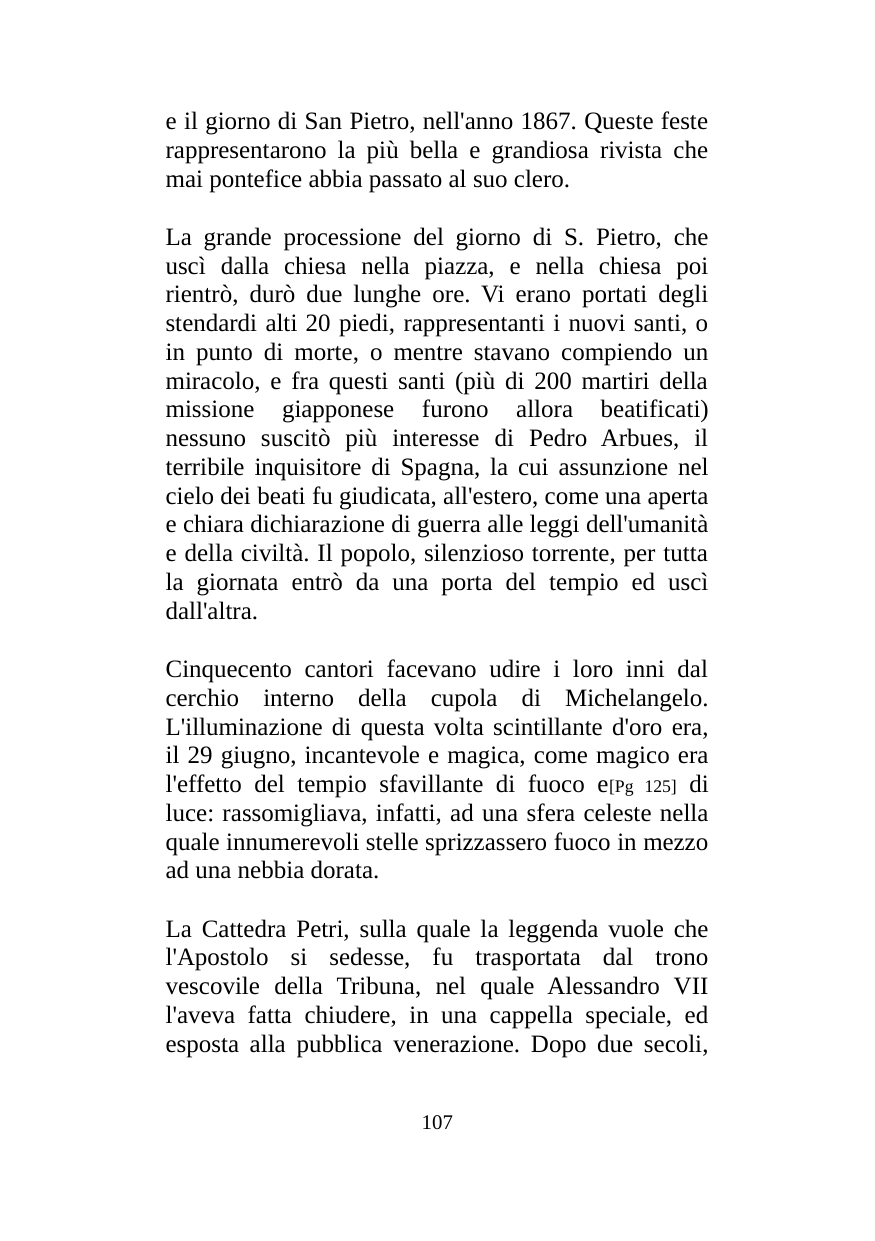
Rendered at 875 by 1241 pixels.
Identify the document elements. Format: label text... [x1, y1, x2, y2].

text Cinquecento cantori facevano udire i loro inni dal cerchio interno della cupola di Michelangelo. L'illuminazione di questa volta scintillante d'oro era, il 29 giugno, incantevole e magica, come magico era l'effetto del tempio sfavillante di fuoco e[Pg 125] di luce: rassomigliava, infatti, ad una sfera celeste nella quale innumerevoli stelle sprizzassero fuoco in mezzo ad una nebbia dorata. [165, 654, 709, 884]
text La Cattedra Petri, sulla quale la leggenda vuole che l'Apostolo si sedesse, fu trasportata dal trono vescovile della Tribuna, nel quale Alessandro VII l'aveva fatta chiudere, in una cappella speciale, ed esposta alla pubblica venerazione. Dopo due secoli, [165, 914, 709, 1057]
text La grande processione del giorno di S. Pietro, che uscì dalla chiesa nella piazza, e nella chiesa poi rientrò, durò due lunghe ore. Vi erano portati degli stendardi alti 20 piedi, rappresentanti i nuovi santi, o in punto di morte, o mentre stavano compiendo un miracolo, e fra questi santi (più di 200 martiri della missione giapponese furono allora beatificati) nessuno suscitò più interesse di Pedro Arbues, il terribile inquisitore di Spagna, la cui assunzione nel cielo dei beati fu giudicata, all'estero, come una aperta e chiara dichiarazione di guerra alle leggi dell'umanità e della civiltà. Il popolo, silenzioso torrente, per tutta la giornata entrò da una porta del tempio ed uscì dall'altra. [165, 222, 709, 624]
text e il giorno di San Pietro, nell'anno 1867. Queste feste rappresentarono la più bella e grandiosa rivista che mai pontefice abbia passato al suo clero. [165, 106, 709, 192]
